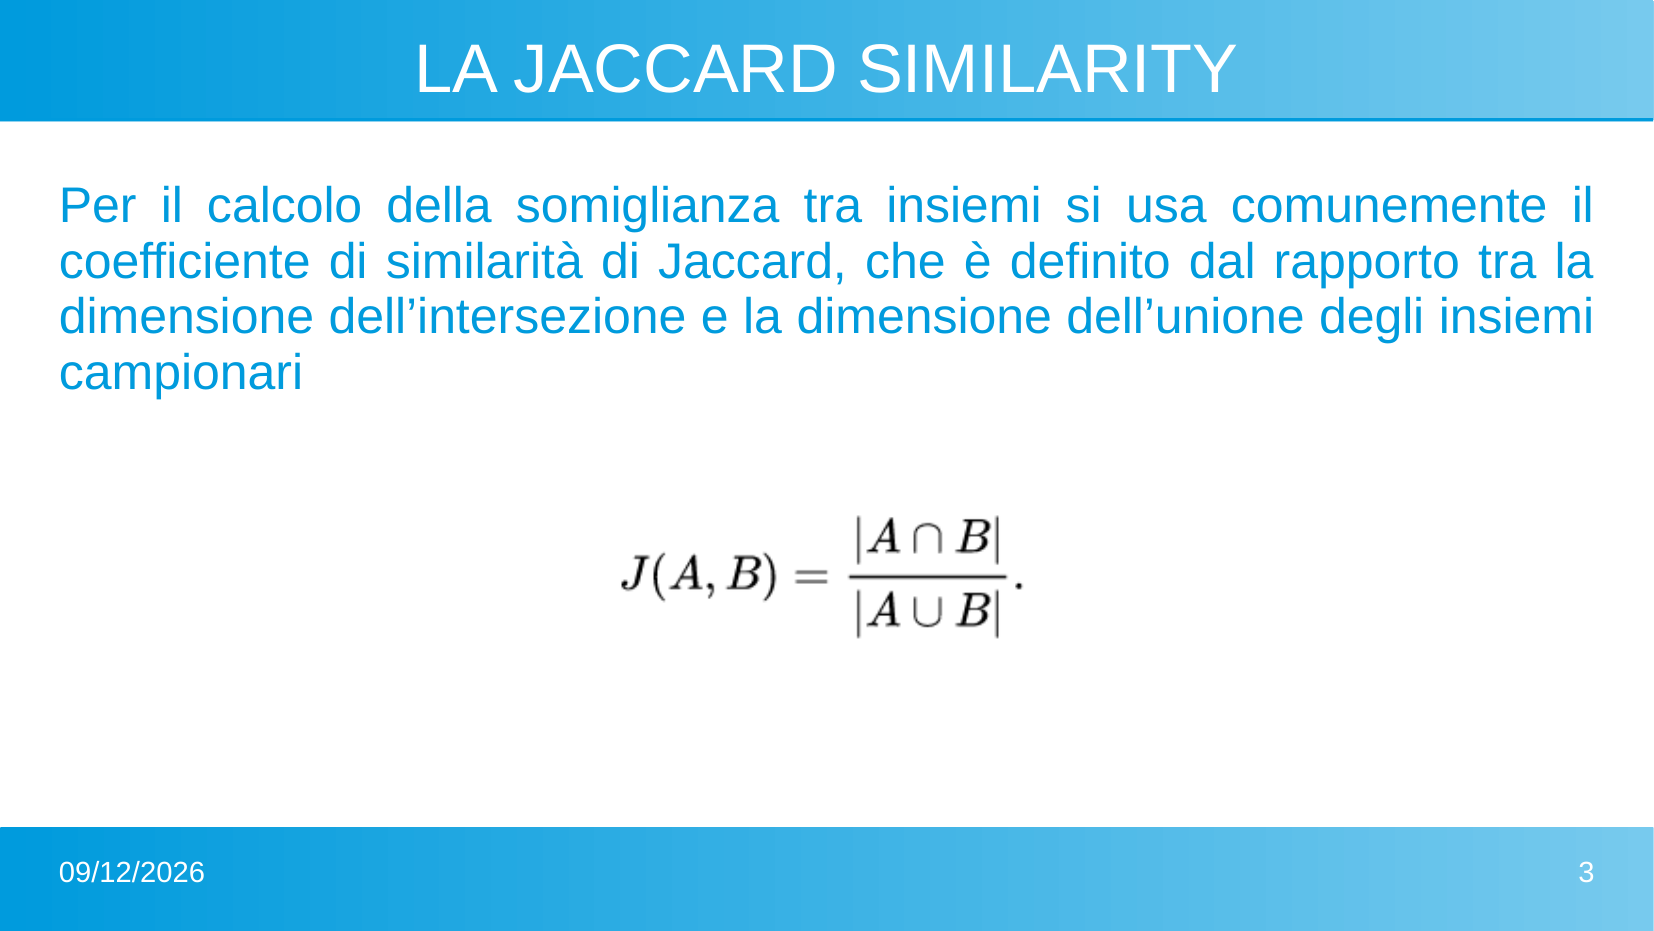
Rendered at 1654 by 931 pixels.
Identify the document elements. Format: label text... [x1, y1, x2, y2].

picture [590, 499, 1063, 650]
list Per il calcolo della somiglianza tra insiemi si usa comunemente il coefficiente di similarità di Jaccard, che è definito dal rapporto tra la dimensione dell’intersezione e la dimensione dell’unione degli insiemi campionari [59, 177, 1595, 768]
title LA JACCARD SIMILARITY [59, 29, 1595, 108]
